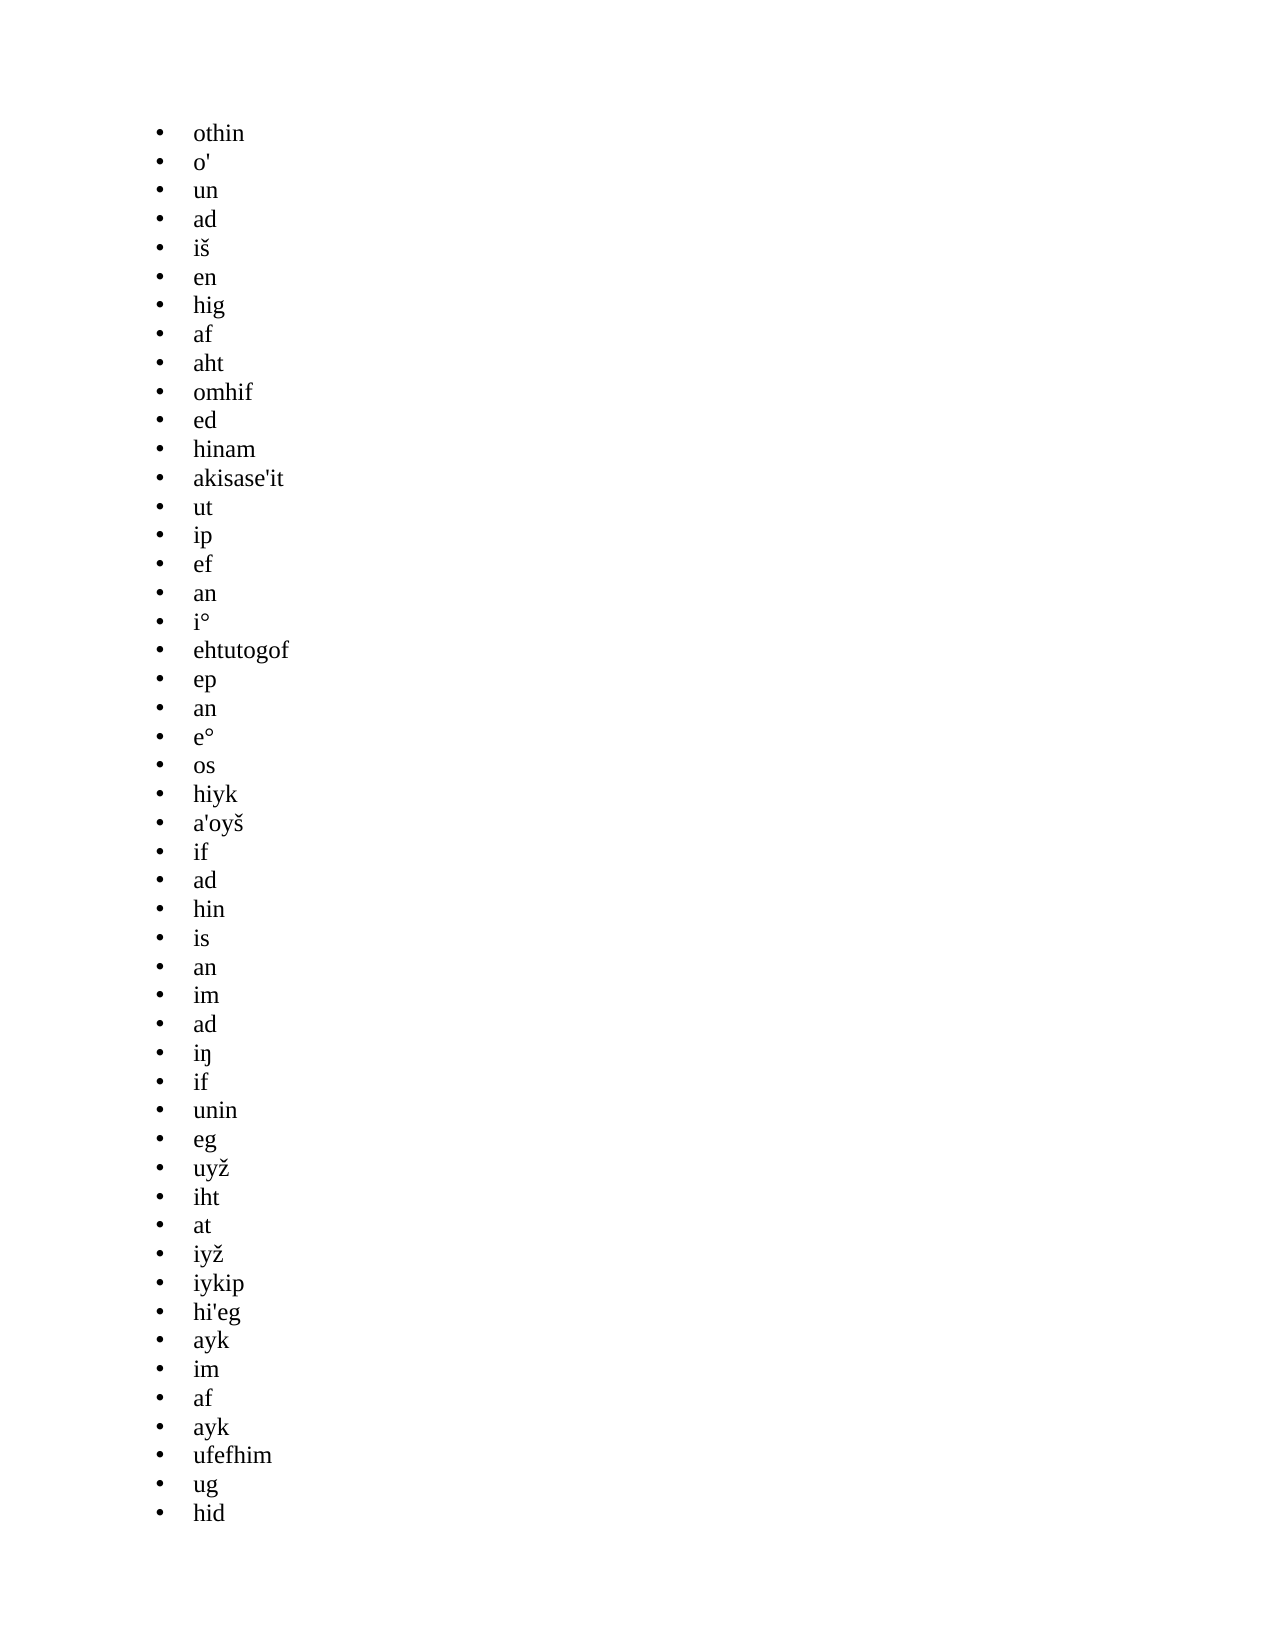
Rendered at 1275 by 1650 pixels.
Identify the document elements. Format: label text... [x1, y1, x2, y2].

list iš [156, 233, 1157, 262]
list an [156, 578, 1157, 607]
list ed [156, 406, 1157, 434]
list en [156, 262, 1157, 291]
list ef [156, 549, 1157, 578]
list ayk [156, 1326, 1157, 1354]
list aht [156, 348, 1157, 377]
list eg [156, 1124, 1157, 1153]
list ufefhim [156, 1441, 1157, 1469]
list ut [156, 492, 1157, 521]
list ehtutogof [156, 636, 1157, 664]
list omhif [156, 377, 1157, 406]
list ad [156, 1009, 1157, 1038]
list akisase'it [156, 463, 1157, 492]
list iŋ [156, 1038, 1157, 1067]
list i° [156, 607, 1157, 636]
list ip [156, 521, 1157, 549]
list e° [156, 722, 1157, 751]
list af [156, 319, 1157, 348]
list is [156, 923, 1157, 952]
list o' [156, 147, 1157, 176]
list hig [156, 291, 1157, 319]
list af [156, 1383, 1157, 1412]
list unin [156, 1096, 1157, 1124]
list ug [156, 1469, 1157, 1498]
list iykip [156, 1268, 1157, 1297]
list im [156, 981, 1157, 1009]
list im [156, 1354, 1157, 1383]
list os [156, 751, 1157, 779]
list hiyk [156, 779, 1157, 808]
list hin [156, 894, 1157, 923]
list ep [156, 664, 1157, 693]
list an [156, 693, 1157, 722]
list uyž [156, 1153, 1157, 1182]
list ayk [156, 1412, 1157, 1441]
list hinam [156, 434, 1157, 463]
list at [156, 1211, 1157, 1239]
list iht [156, 1182, 1157, 1211]
list ad [156, 866, 1157, 894]
list othin [156, 118, 1157, 147]
list un [156, 176, 1157, 204]
list hi'eg [156, 1297, 1157, 1326]
list if [156, 837, 1157, 866]
list a'oyš [156, 808, 1157, 837]
list iyž [156, 1239, 1157, 1268]
list ad [156, 204, 1157, 233]
list an [156, 952, 1157, 981]
list if [156, 1067, 1157, 1096]
list hid [156, 1498, 1157, 1527]
